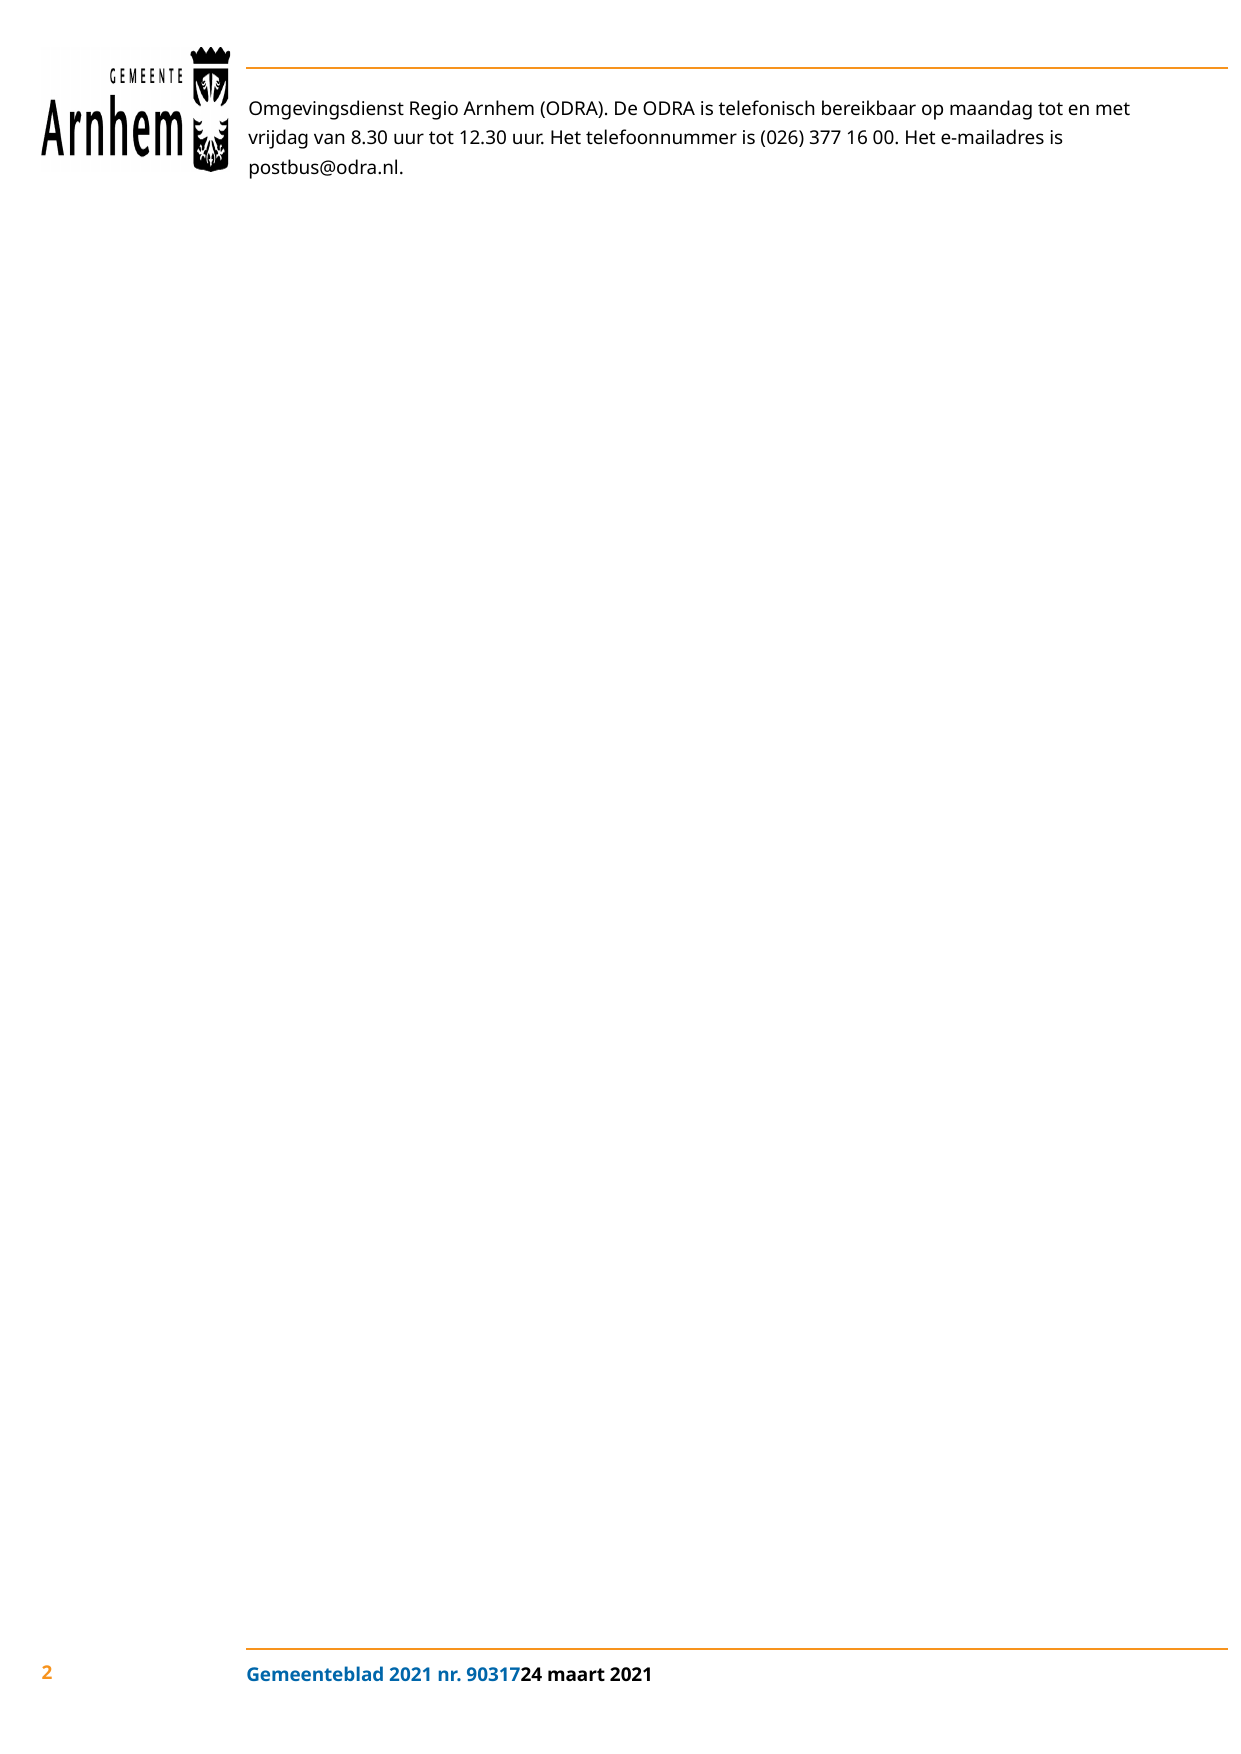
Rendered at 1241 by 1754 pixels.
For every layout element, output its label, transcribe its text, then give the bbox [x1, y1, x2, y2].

text Omgevingsdienst Regio Arnhem (ODRA). De ODRA is telefonisch bereikbaar op maandag tot en met vrijdag van 8.30 uur tot 12.30 uur. Het telefoonnummer is (026) 377 16 00. Het e-mailadres is postbus@odra.nl. [248, 95, 1152, 180]
picture [41, 47, 231, 172]
